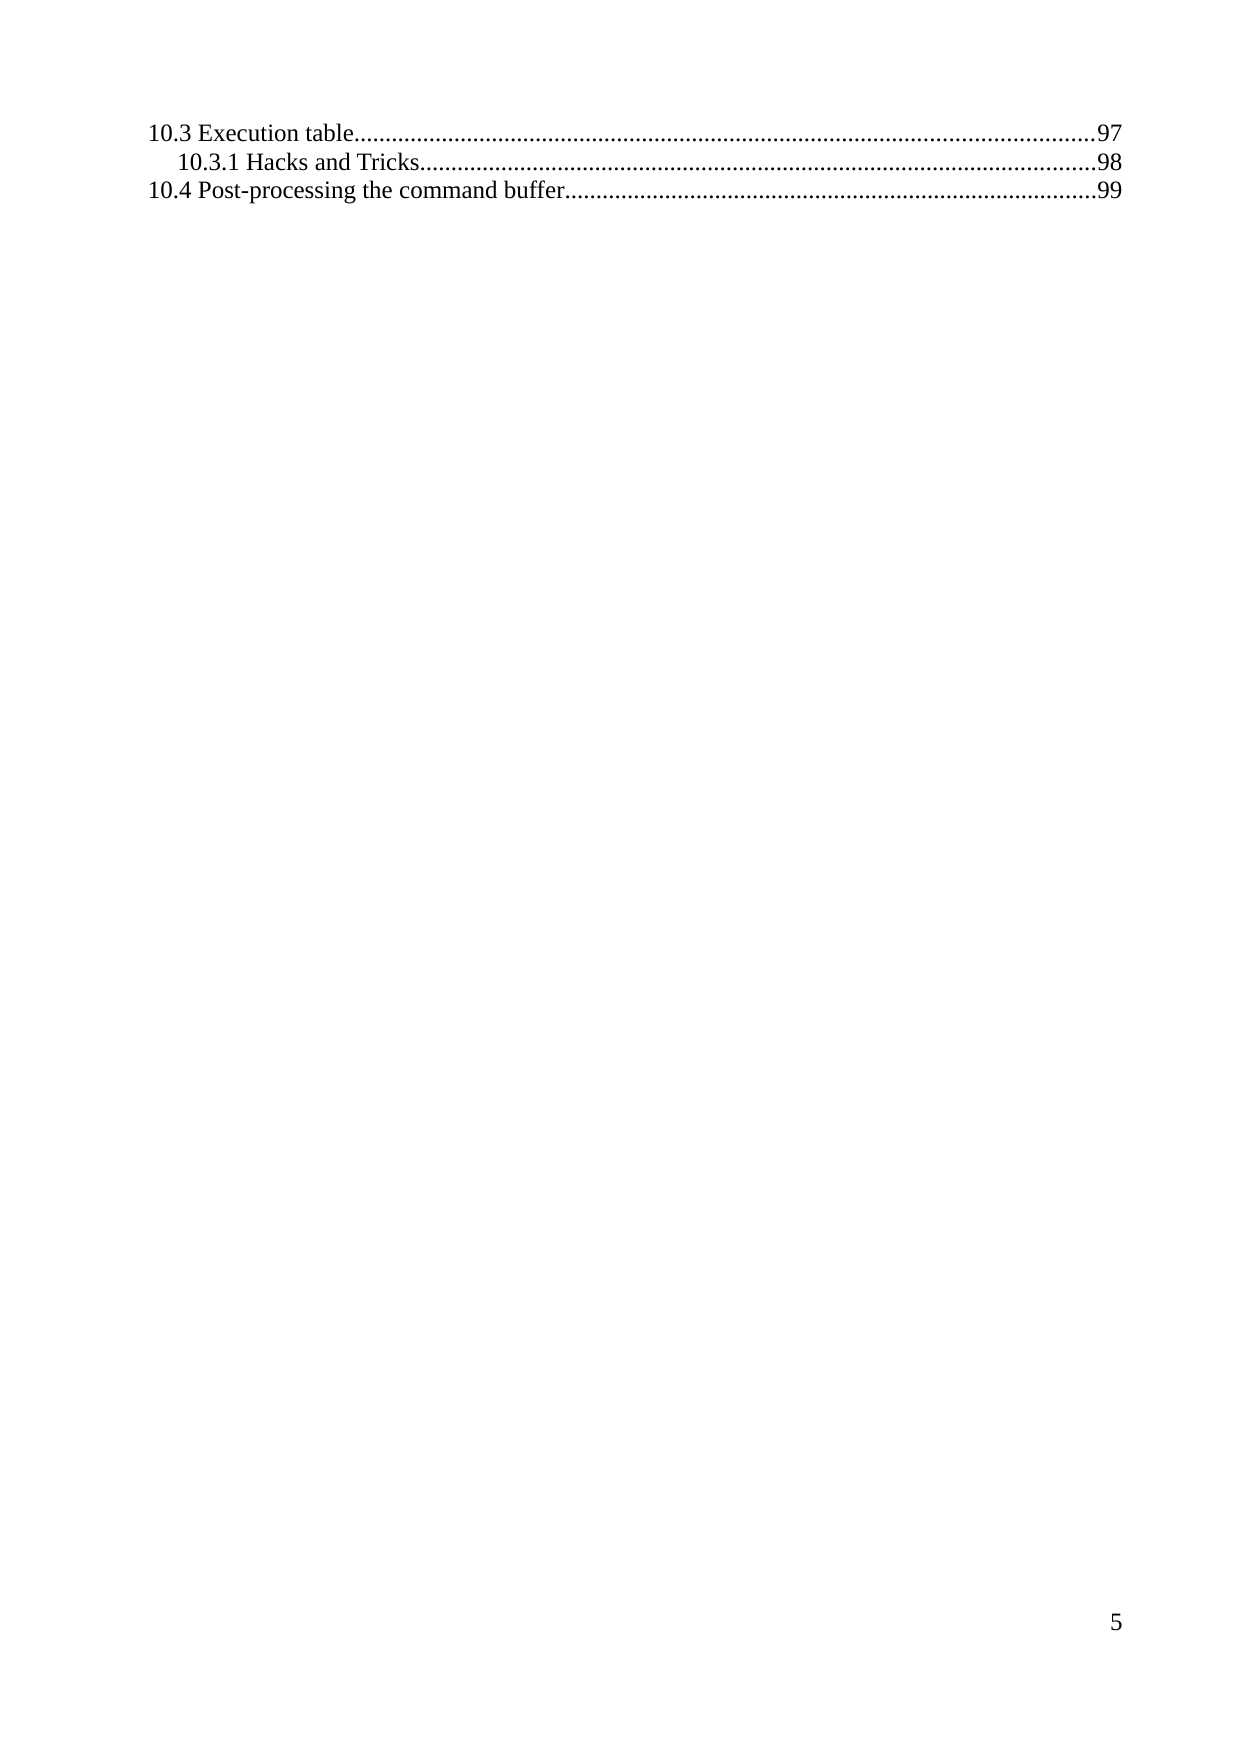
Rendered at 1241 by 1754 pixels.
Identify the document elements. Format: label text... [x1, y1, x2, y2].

text 10.3.1 Hacks and Tricks 98 [177, 147, 1122, 176]
text 10.4 Post-processing the command buffer 99 [148, 176, 1122, 204]
text 10.3 Execution table 97 [148, 118, 1122, 147]
